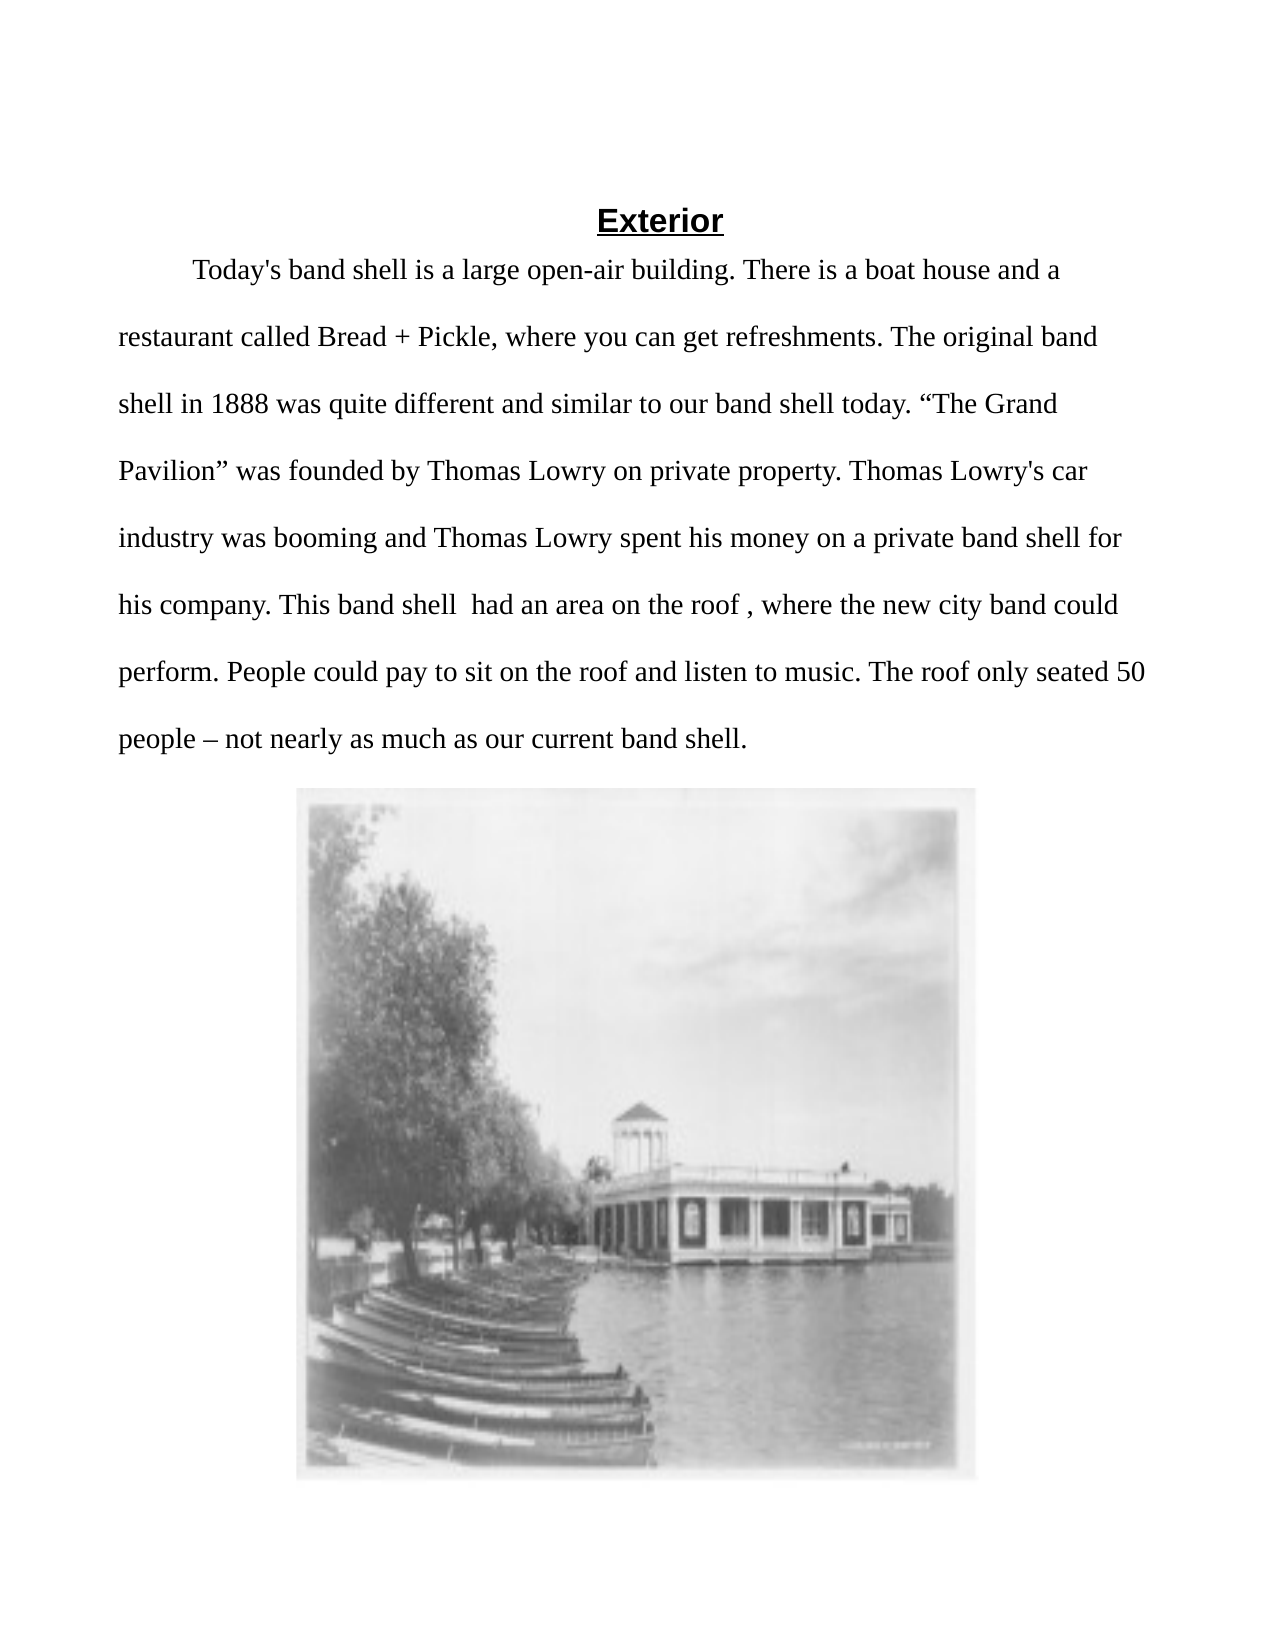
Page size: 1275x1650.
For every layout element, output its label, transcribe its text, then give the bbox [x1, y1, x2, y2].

subtitle Exterior [118, 201, 1157, 239]
text Today's band shell is a large open-air building. There is a boat house and a restaurant called Bread + Pickle, where you can get refreshments. The original band shell in 1888 was quite different and similar to our band shell today. “The Grand Pavilion” was founded by Thomas Lowry on private property. Thomas Lowry's car industry was booming and Thomas Lowry spent his money on a private band shell for his company. This band shell had an area on the roof , where the new city band could perform. People could pay to sit on the roof and listen to music. The roof only seated 50 people – not nearly as much as our current band shell. [118, 252, 1157, 755]
picture [296, 788, 979, 1488]
